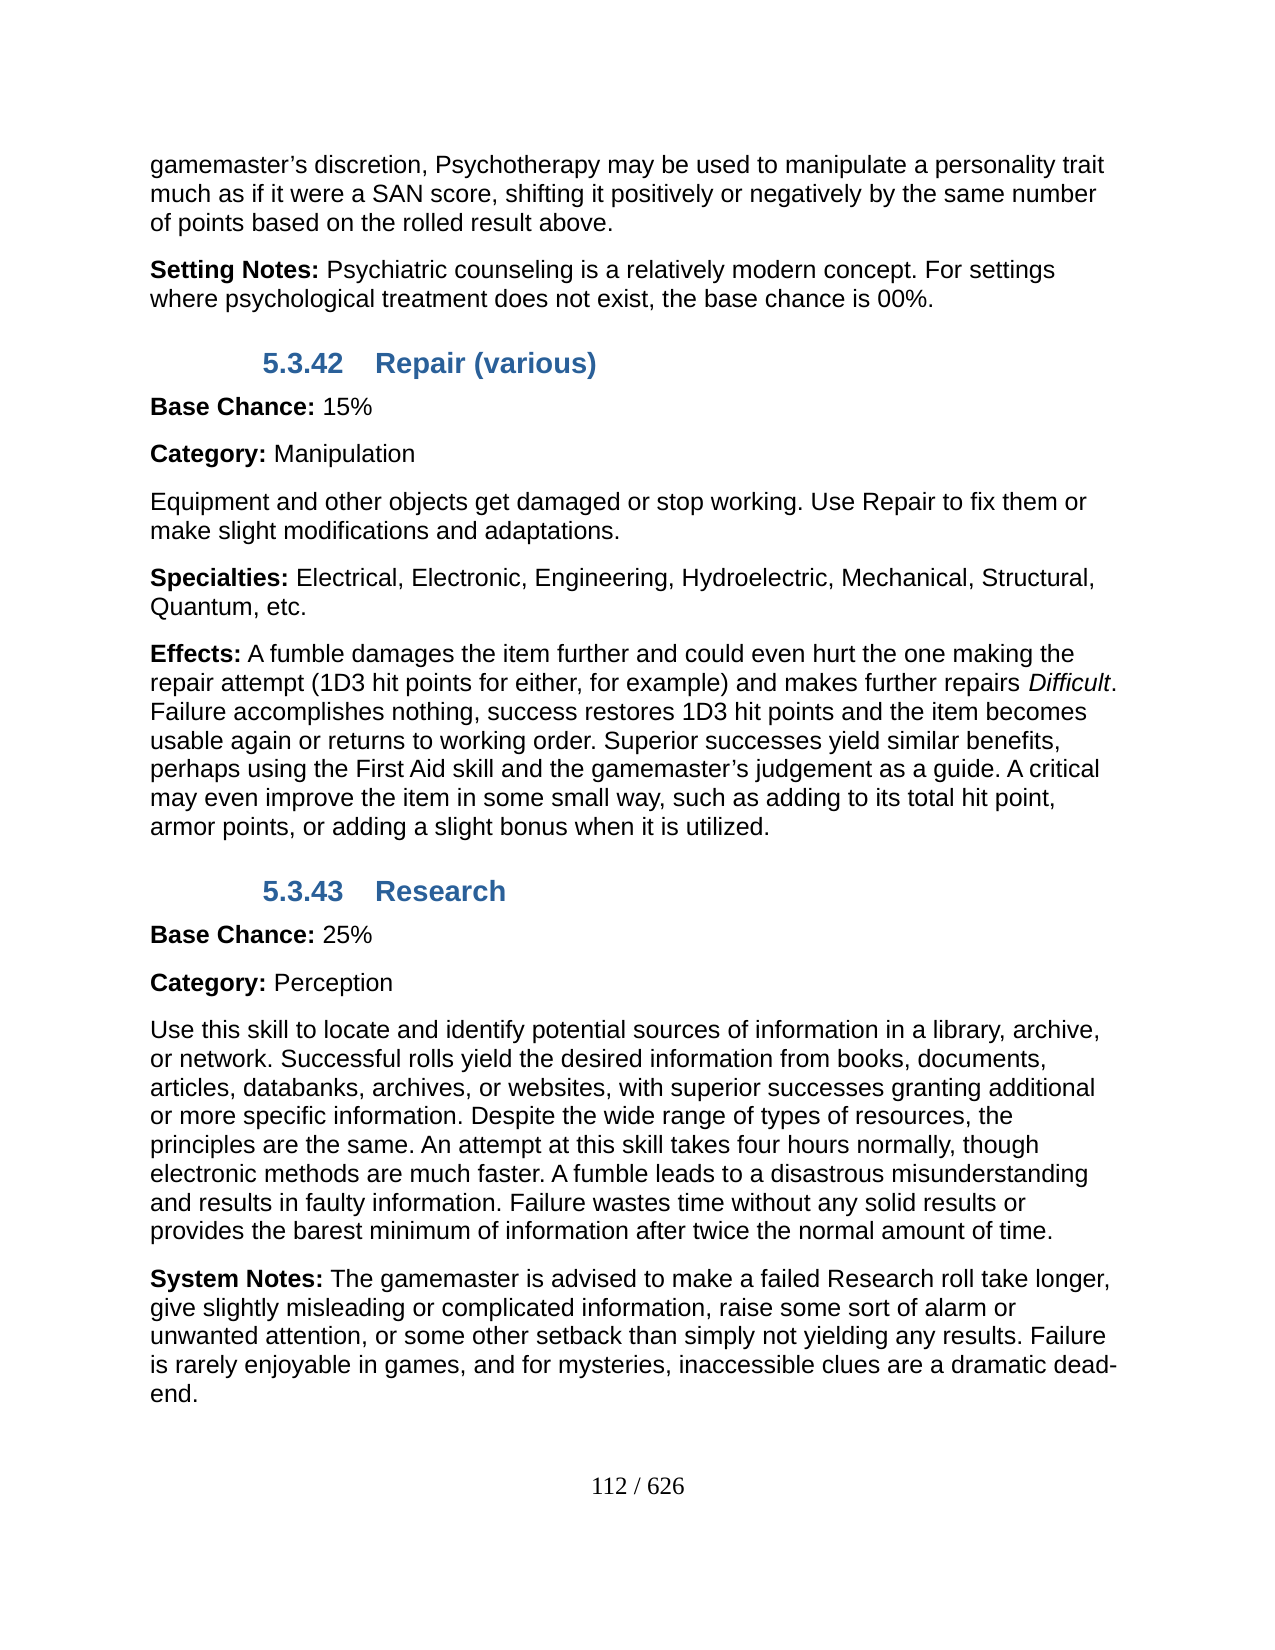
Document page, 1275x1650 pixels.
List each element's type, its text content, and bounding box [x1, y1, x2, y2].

subtitle Research [262, 874, 1125, 907]
text Specialties: Electrical, Electronic, Engineering, Hydroelectric, Mechanical, Structural, Quantum, etc. [150, 563, 1125, 621]
text Effects: A fumble damages the item further and could even hurt the one making the repair attempt (1D3 hit points for either, for example) and makes further repairs Difficult. Failure accomplishes nothing, success restores 1D3 hit points and the item becomes usable again or returns to working order. Superior successes yield similar benefits, perhaps using the First Aid skill and the gamemaster’s judgement as a guide. A critical may even improve the item in some small way, such as adding to its total hit point, armor points, or adding a slight bonus when it is utilized. [150, 639, 1125, 841]
text Base Chance: 25% [150, 920, 1125, 949]
text Base Chance: 15% [150, 392, 1125, 421]
text Setting Notes: Psychiatric counseling is a relatively modern concept. For settings where psychological treatment does not exist, the base chance is 00%. [150, 255, 1125, 312]
text Use this skill to locate and identify potential sources of information in a library, archive, or network. Successful rolls yield the desired information from books, documents, articles, databanks, archives, or websites, with superior successes granting additional or more specific information. Despite the wide range of types of resources, the principles are the same. An attempt at this skill takes four hours normally, though electronic methods are much faster. A fumble leads to a disastrous misunderstanding and results in faulty information. Failure wastes time without any solid results or provides the barest minimum of information after twice the normal amount of time. [150, 1015, 1125, 1245]
text Equipment and other objects get damaged or stop working. Use Repair to fix them or make slight modifications and adaptations. [150, 487, 1125, 544]
text Category: Manipulation [150, 439, 1125, 468]
text gamemaster’s discretion, Psychotherapy may be used to manipulate a personality trait much as if it were a SAN score, shifting it positively or negatively by the same number of points based on the rolled result above. [150, 150, 1125, 236]
subtitle Repair (various) [262, 346, 1125, 379]
text Category: Perception [150, 967, 1125, 996]
text System Notes: The gamemaster is advised to make a failed Research roll take longer, give slightly misleading or complicated information, raise some sort of alarm or unwanted attention, or some other setback than simply not yielding any results. Failure is rarely enjoyable in games, and for mysteries, inaccessible clues are a dramatic dead-end. [150, 1264, 1125, 1407]
